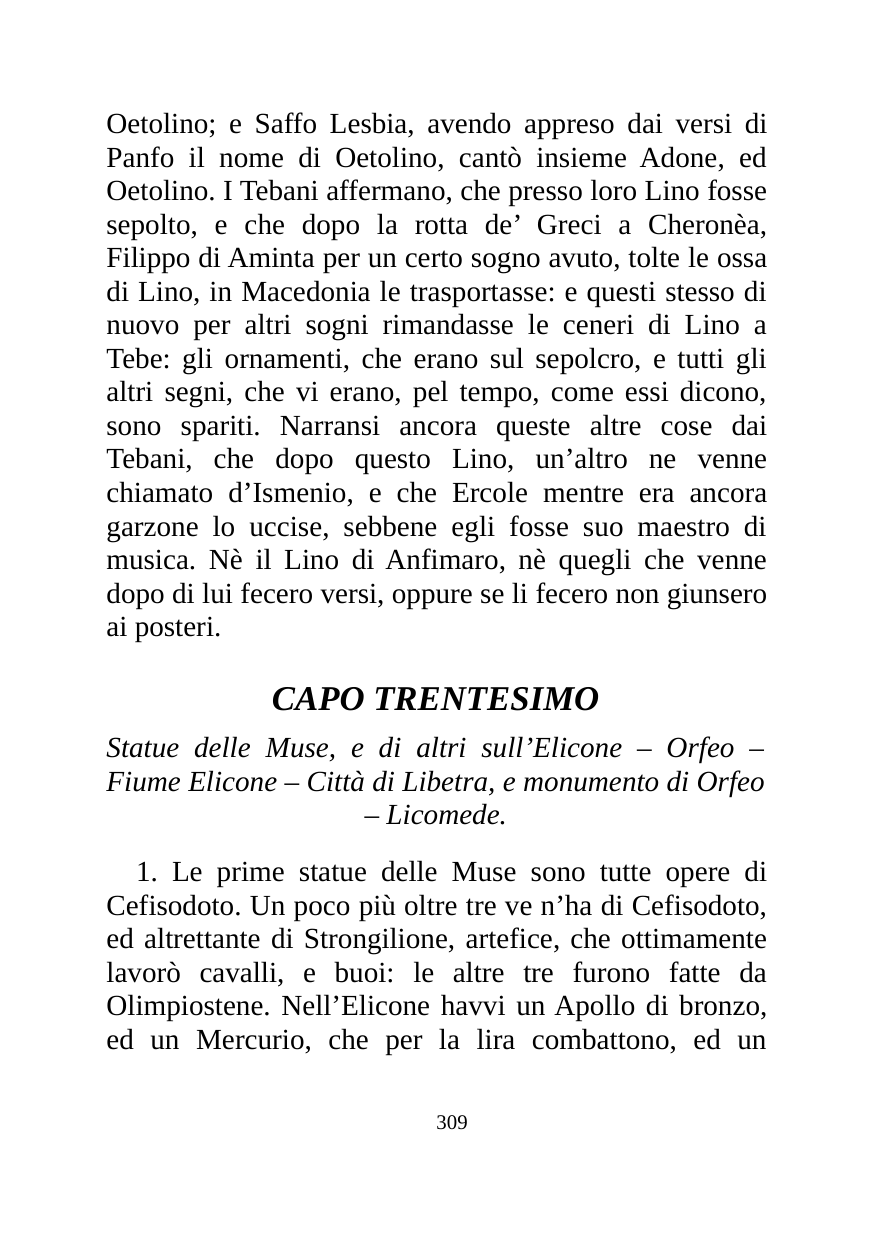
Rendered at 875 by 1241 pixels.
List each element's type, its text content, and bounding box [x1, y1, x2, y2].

text Oetolino; e Saffo Lesbia, avendo appreso dai versi di Panfo il nome di Oetolino, cantò insieme Adone, ed Oetolino. I Tebani affermano, che presso loro Lino fosse sepolto, e che dopo la rotta de’ Greci a Cheronèa, Filippo di Aminta per un certo sogno avuto, tolte le ossa di Lino, in Macedonia le trasportasse: e questi stesso di nuovo per altri sogni rimandasse le ceneri di Lino a Tebe: gli ornamenti, che erano sul sepolcro, e tutti gli altri segni, che vi erano, pel tempo, come essi dicono, sono spariti. Narransi ancora queste altre cose dai Tebani, che dopo questo Lino, un’altro ne venne chiamato d’Ismenio, e che Ercole mentre era ancora garzone lo uccise, sebbene egli fosse suo maestro di musica. Nè il Lino di Anfimaro, nè quegli che venne dopo di lui fecero versi, oppure se li fecero non giunsero ai posteri. [106, 106, 768, 643]
subtitle CAPO TRENTESIMO [106, 678, 768, 718]
text Statue delle Muse, e di altri sull’Elicone – Orfeo – Fiume Elicone – Città di Libetra, e monumento di Orfeo – Licomede. [106, 730, 768, 831]
text 1. Le prime statue delle Muse sono tutte opere di Cefisodoto. Un poco più oltre tre ve n’ha di Cefisodoto, ed altrettante di Strongilione, artefice, che ottimamente lavorò cavalli, e buoi: le altre tre furono fatte da Olimpiostene. Nell’Elicone havvi un Apollo di bronzo, ed un Mercurio, che per la lira combattono, ed un [106, 854, 768, 1056]
